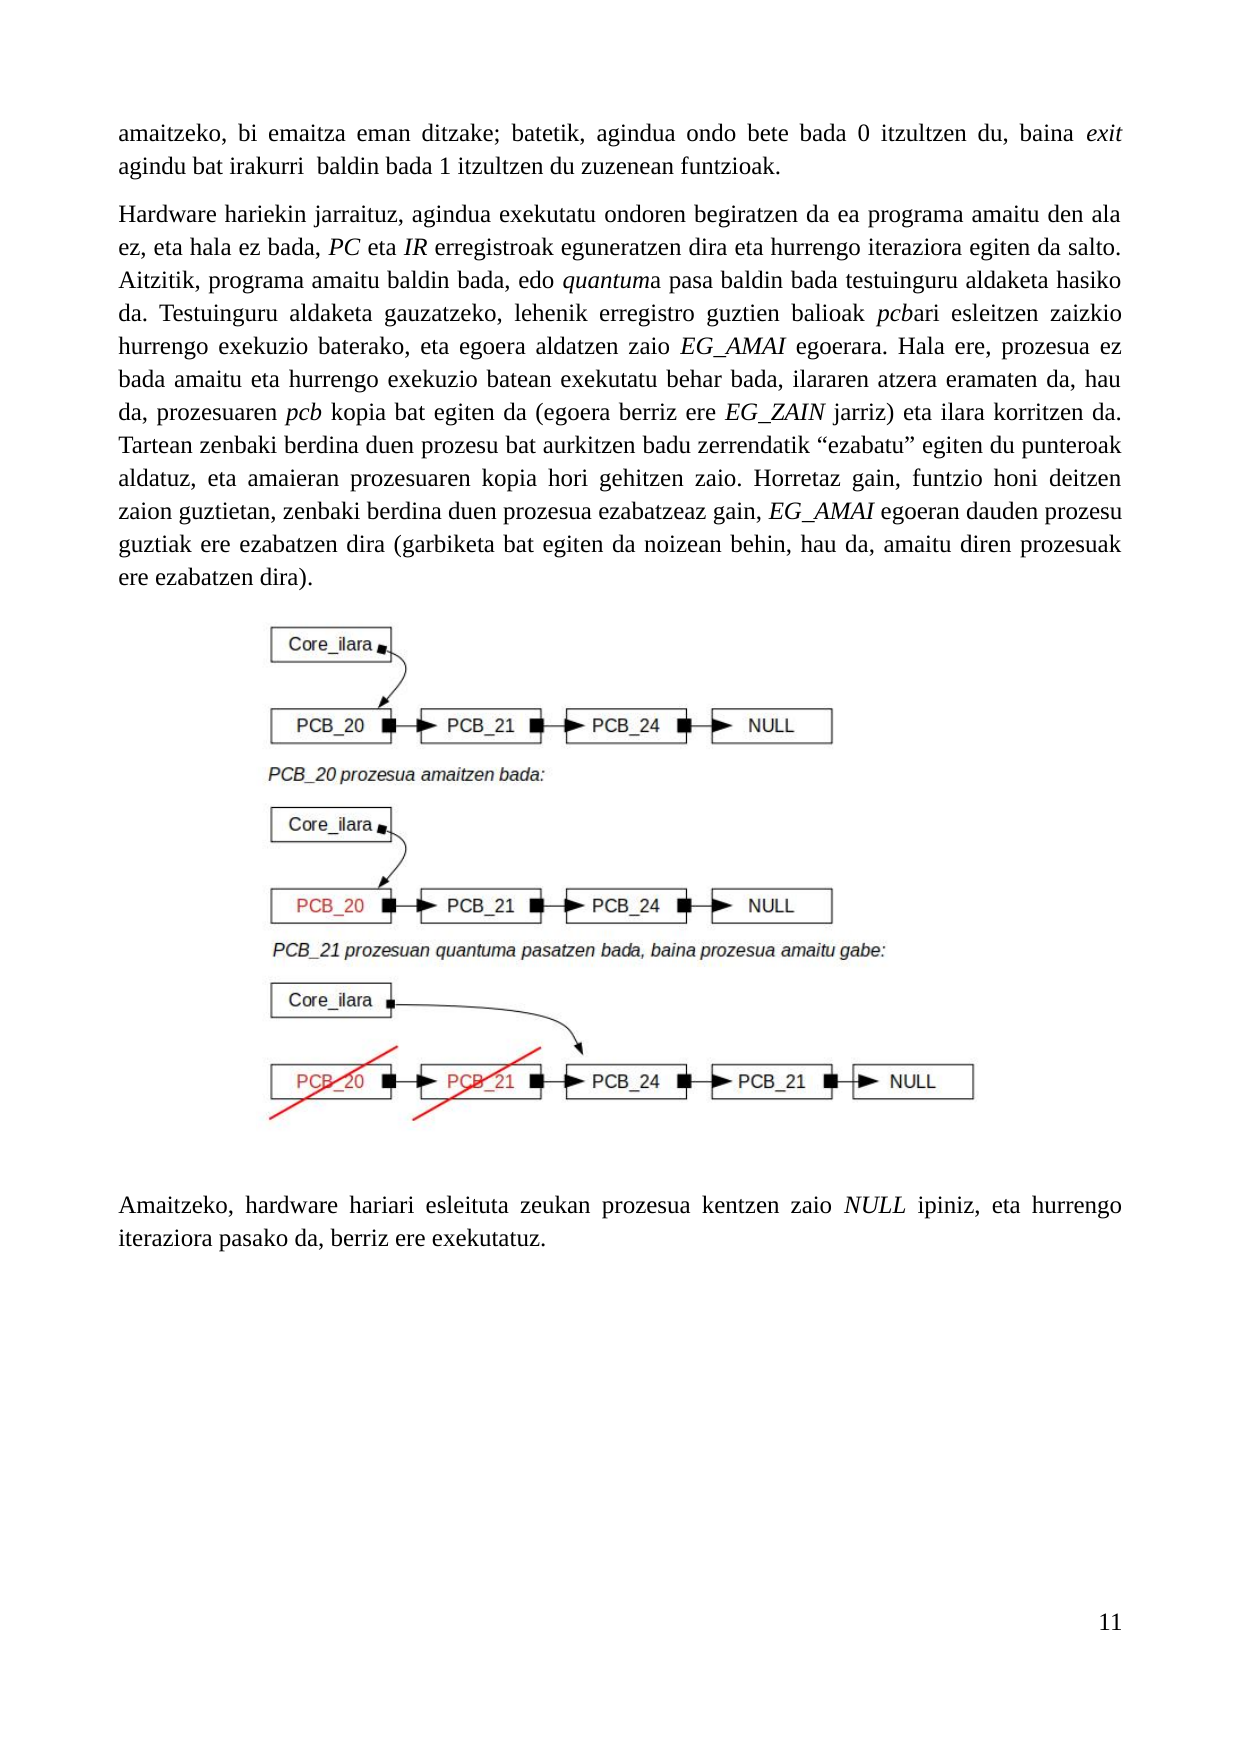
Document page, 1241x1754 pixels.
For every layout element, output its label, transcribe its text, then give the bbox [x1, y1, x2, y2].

text amaitzeko, bi emaitza eman ditzake; batetik, agindua ondo bete bada 0 itzultzen du, baina exit agindu bat irakurri baldin bada 1 itzultzen du zuzenean funtzioak. [118, 118, 1122, 180]
text Hardware hariekin jarraituz, agindua exekutatu ondoren begiratzen da ea programa amaitu den ala ez, eta hala ez bada, PC eta IR erregistroak eguneratzen dira eta hurrengo iteraziora egiten da salto. Aitzitik, programa amaitu baldin bada, edo quantuma pasa baldin bada testuinguru aldaketa hasiko da. Testuinguru aldaketa gauzatzeko, lehenik erregistro guztien balioak pcbari esleitzen zaizkio hurrengo exekuzio baterako, eta egoera aldatzen zaio EG_AMAI egoerara. Hala ere, prozesua ez bada amaitu eta hurrengo exekuzio batean exekutatu behar bada, ilararen atzera eramaten da, hau da, prozesuaren pcb kopia bat egiten da (egoera berriz ere EG_ZAIN jarriz) eta ilara korritzen da. Tartean zenbaki berdina duen prozesu bat aurkitzen badu zerrendatik “ezabatu” egiten du punteroak aldatuz, eta amaieran prozesuaren kopia hori gehitzen zaio. Horretaz gain, funtzio honi deitzen zaion guztietan, zenbaki berdina duen prozesua ezabatzeaz gain, EG_AMAI egoeran dauden prozesu guztiak ere ezabatzen dira (garbiketa bat egiten da noizean behin, hau da, amaitu diren prozesuak ere ezabatzen dira). [118, 199, 1122, 591]
picture [255, 911, 985, 1138]
text Amaitzeko, hardware hariari esleituta zeukan prozesua kentzen zaio NULL ipiniz, eta hurrengo iteraziora pasako da, berriz ere exekutatuz. [118, 1190, 1122, 1252]
